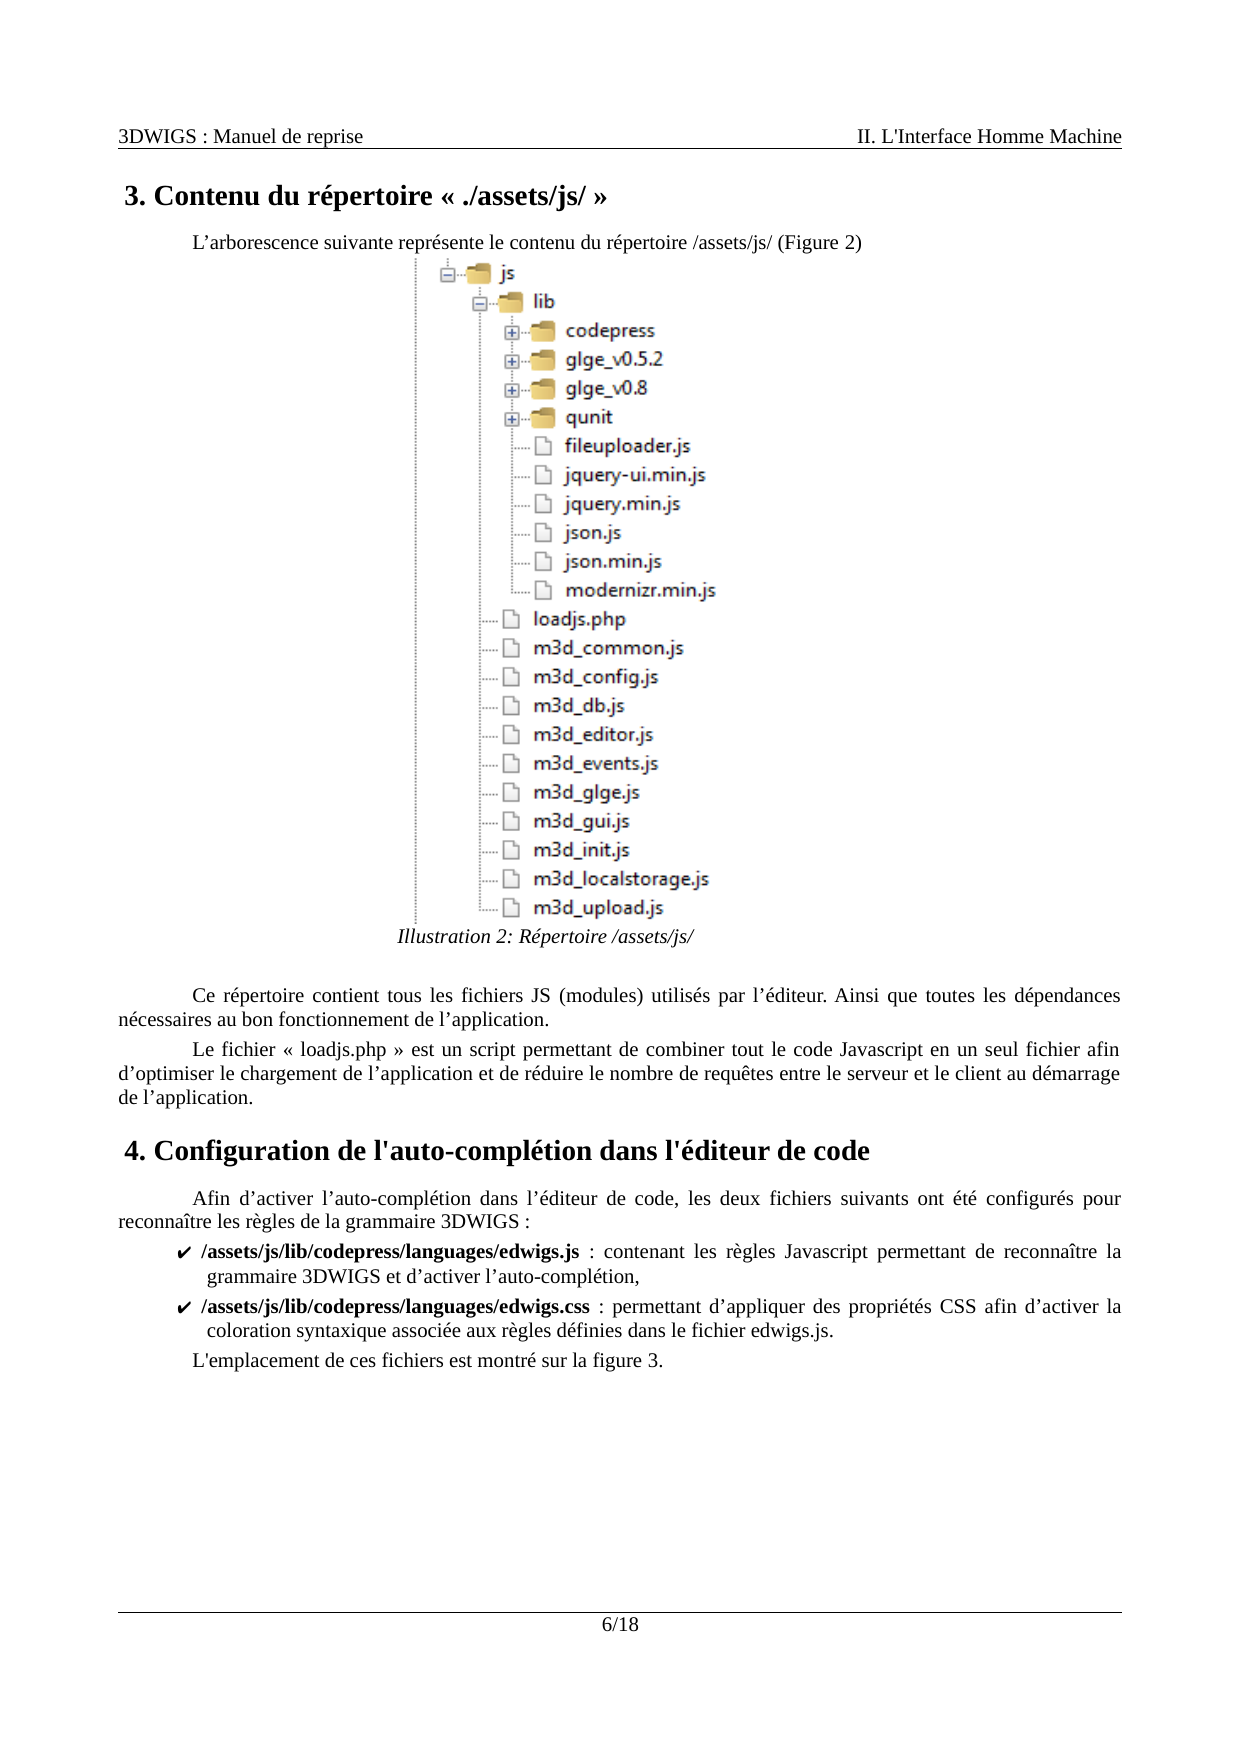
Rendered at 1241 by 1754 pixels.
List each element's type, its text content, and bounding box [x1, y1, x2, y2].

list /assets/js/lib/codepress/languages/edwigs.js : contenant les règles Javascript permettant de reconnaître la grammaire 3DWIGS et d’activer l’auto-complétion, [177, 1239, 1122, 1288]
text Ce répertoire contient tous les fichiers JS (modules) utilisés par l’éditeur. Ainsi que toutes les dépendances nécessaires au bon fonctionnement de l’application. [118, 982, 1122, 1031]
subtitle Contenu du répertoire « ./assets/js/ » [124, 178, 1122, 211]
text Illustration 2: Répertoire /assets/js/ [397, 266, 768, 948]
text L’arborescence suivante représente le contenu du répertoire /assets/js/ (Figure 2) [118, 229, 1122, 266]
text Le fichier « loadjs.php » est un script permettant de combiner tout le code Javascript en un seul fichier afin d’optimiser le chargement de l’application et de réduire le nombre de requêtes entre le serveur et le client au démarrage de l’application. [118, 1037, 1122, 1109]
list /assets/js/lib/codepress/languages/edwigs.css : permettant d’appliquer des propriétés CSS afin d’activer la coloration syntaxique associée aux règles définies dans le fichier edwigs.js. [177, 1293, 1122, 1342]
subtitle Configuration de l'auto-complétion dans l'éditeur de code [124, 1133, 1122, 1167]
picture [400, 257, 738, 924]
text L'emplacement de ces fichiers est montré sur la figure 3. [118, 1348, 1122, 1372]
text Afin d’activer l’auto-complétion dans l’éditeur de code, les deux fichiers suivants ont été configurés pour reconnaître les règles de la grammaire 3DWIGS : [118, 1185, 1122, 1233]
